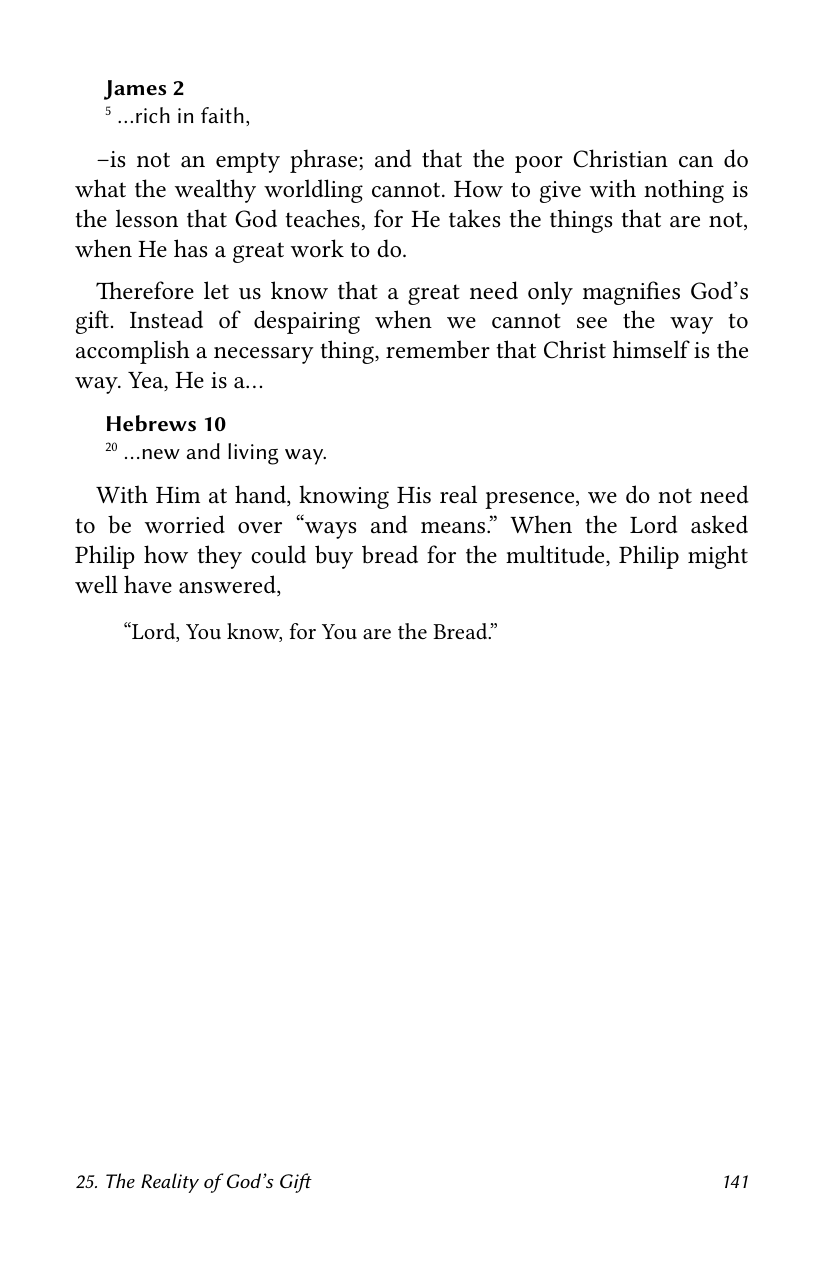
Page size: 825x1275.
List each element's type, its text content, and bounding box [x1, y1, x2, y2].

text James 2 [105, 75, 750, 101]
text “Lord, You know, for You are the Bread.” [105, 619, 720, 645]
text With Him at hand, knowing His real presence, we do not need to be worried over “ways and means.” When the Lord asked Philip how they could buy bread for the multitude, Philip might well have answered, [75, 481, 750, 599]
text 5 ...rich in faith, [105, 103, 720, 129]
text Hebrews 10 [105, 411, 750, 437]
text 20 ...new and living way. [105, 439, 720, 465]
text –is not an empty phrase; and that the poor Christian can do what the wealthy worldling cannot. How to give with nothing is the lesson that God teaches, for He takes the things that are not, when He has a great work to do. [75, 145, 750, 263]
text Therefore let us know that a great need only magnifies God’s gift. Instead of despairing when we cannot see the way to accomplish a necessary thing, remember that Christ himself is the way. Yea, He is a… [75, 277, 750, 395]
